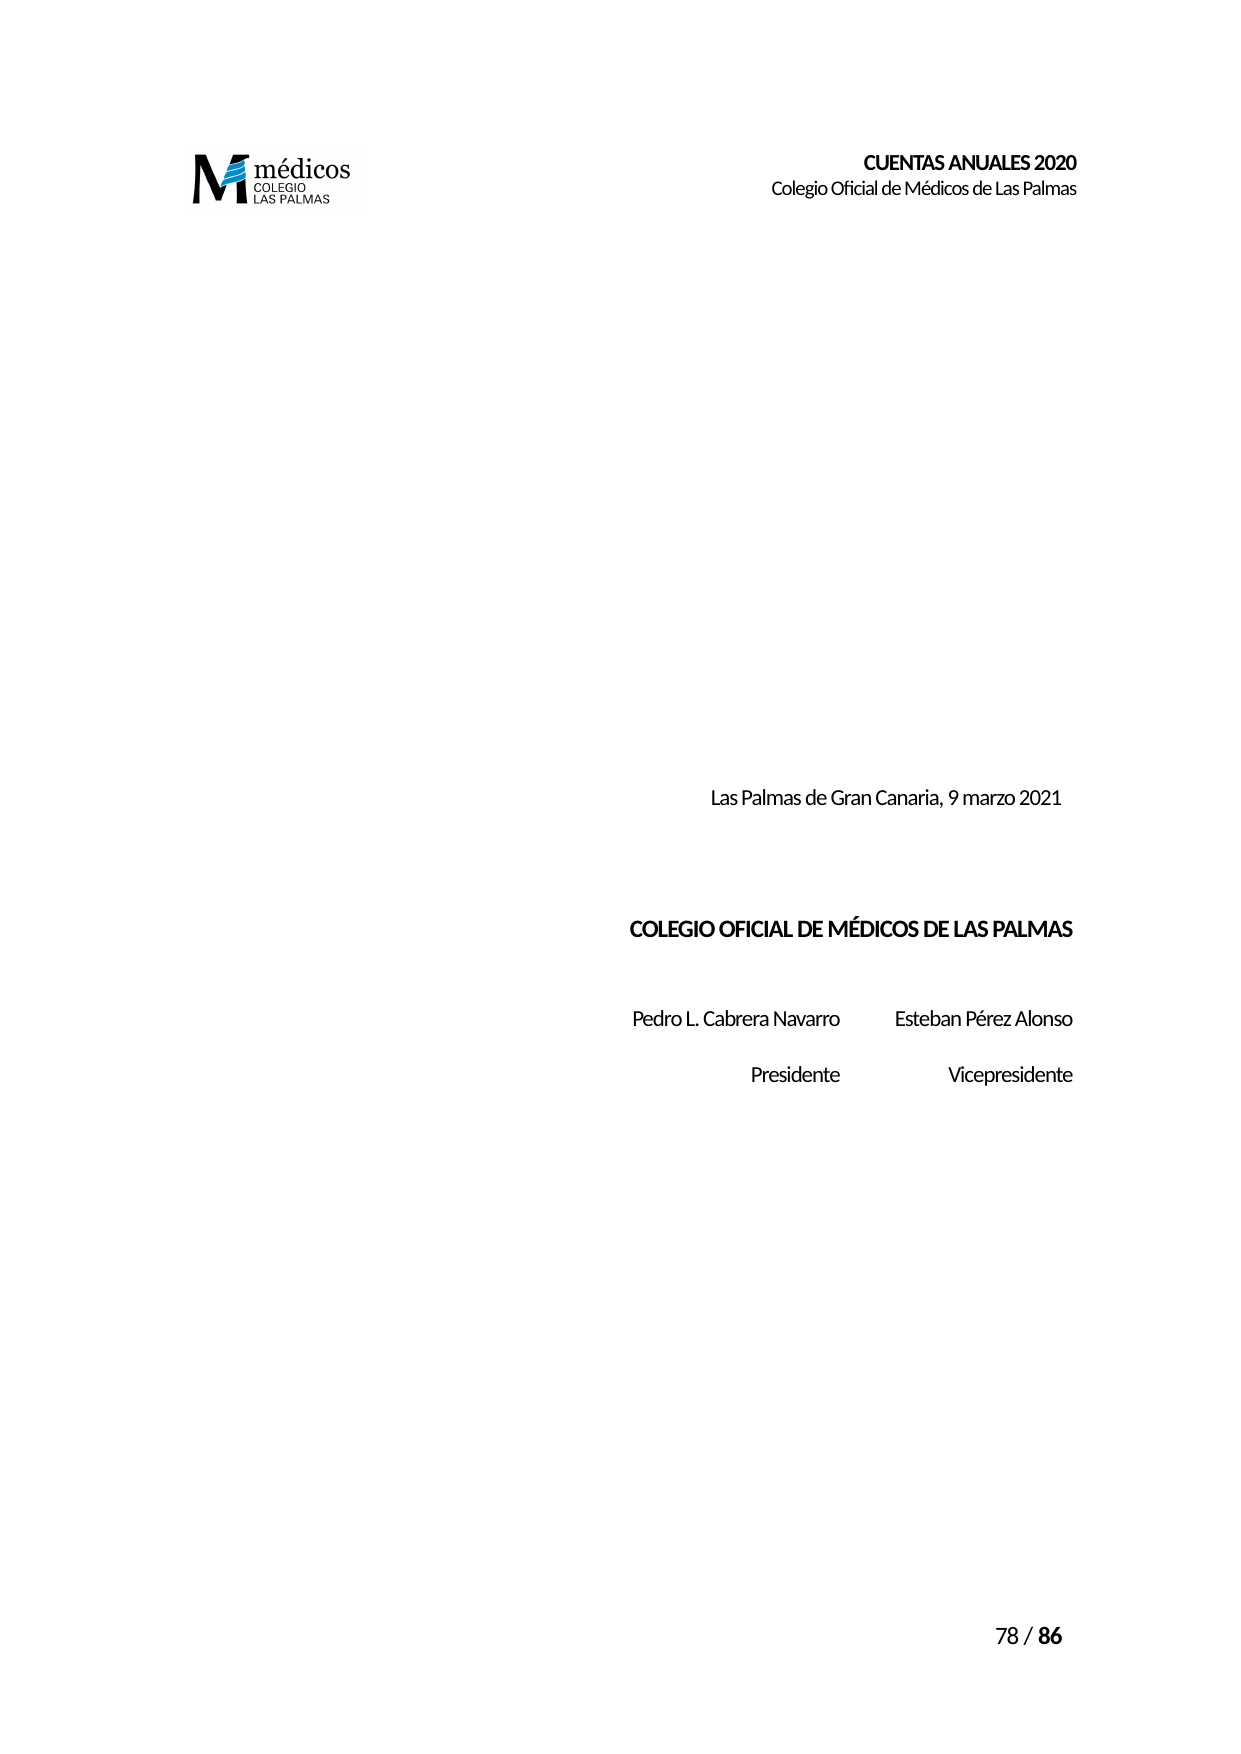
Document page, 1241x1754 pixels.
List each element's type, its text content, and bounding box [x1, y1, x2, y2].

table_cell Vicepresidente [853, 1060, 1086, 1088]
table_header COLEGIO OFICIAL DE MÉDICOS DE LAS PALMAS [325, 913, 1086, 943]
text Las Palmas de Gran Canaria, 9 marzo 2021 [251, 783, 1063, 811]
table_cell [583, 1032, 853, 1060]
table_cell Presidente [583, 1060, 853, 1088]
table_cell Pedro L. Cabrera Navarro [583, 1004, 853, 1032]
table_cell [325, 1032, 583, 1060]
table_cell [853, 1032, 1086, 1060]
table_cell Esteban Pérez Alonso [853, 1004, 1086, 1032]
table_cell [325, 943, 1086, 1004]
table_cell [325, 1060, 583, 1088]
table_cell [325, 1004, 583, 1032]
